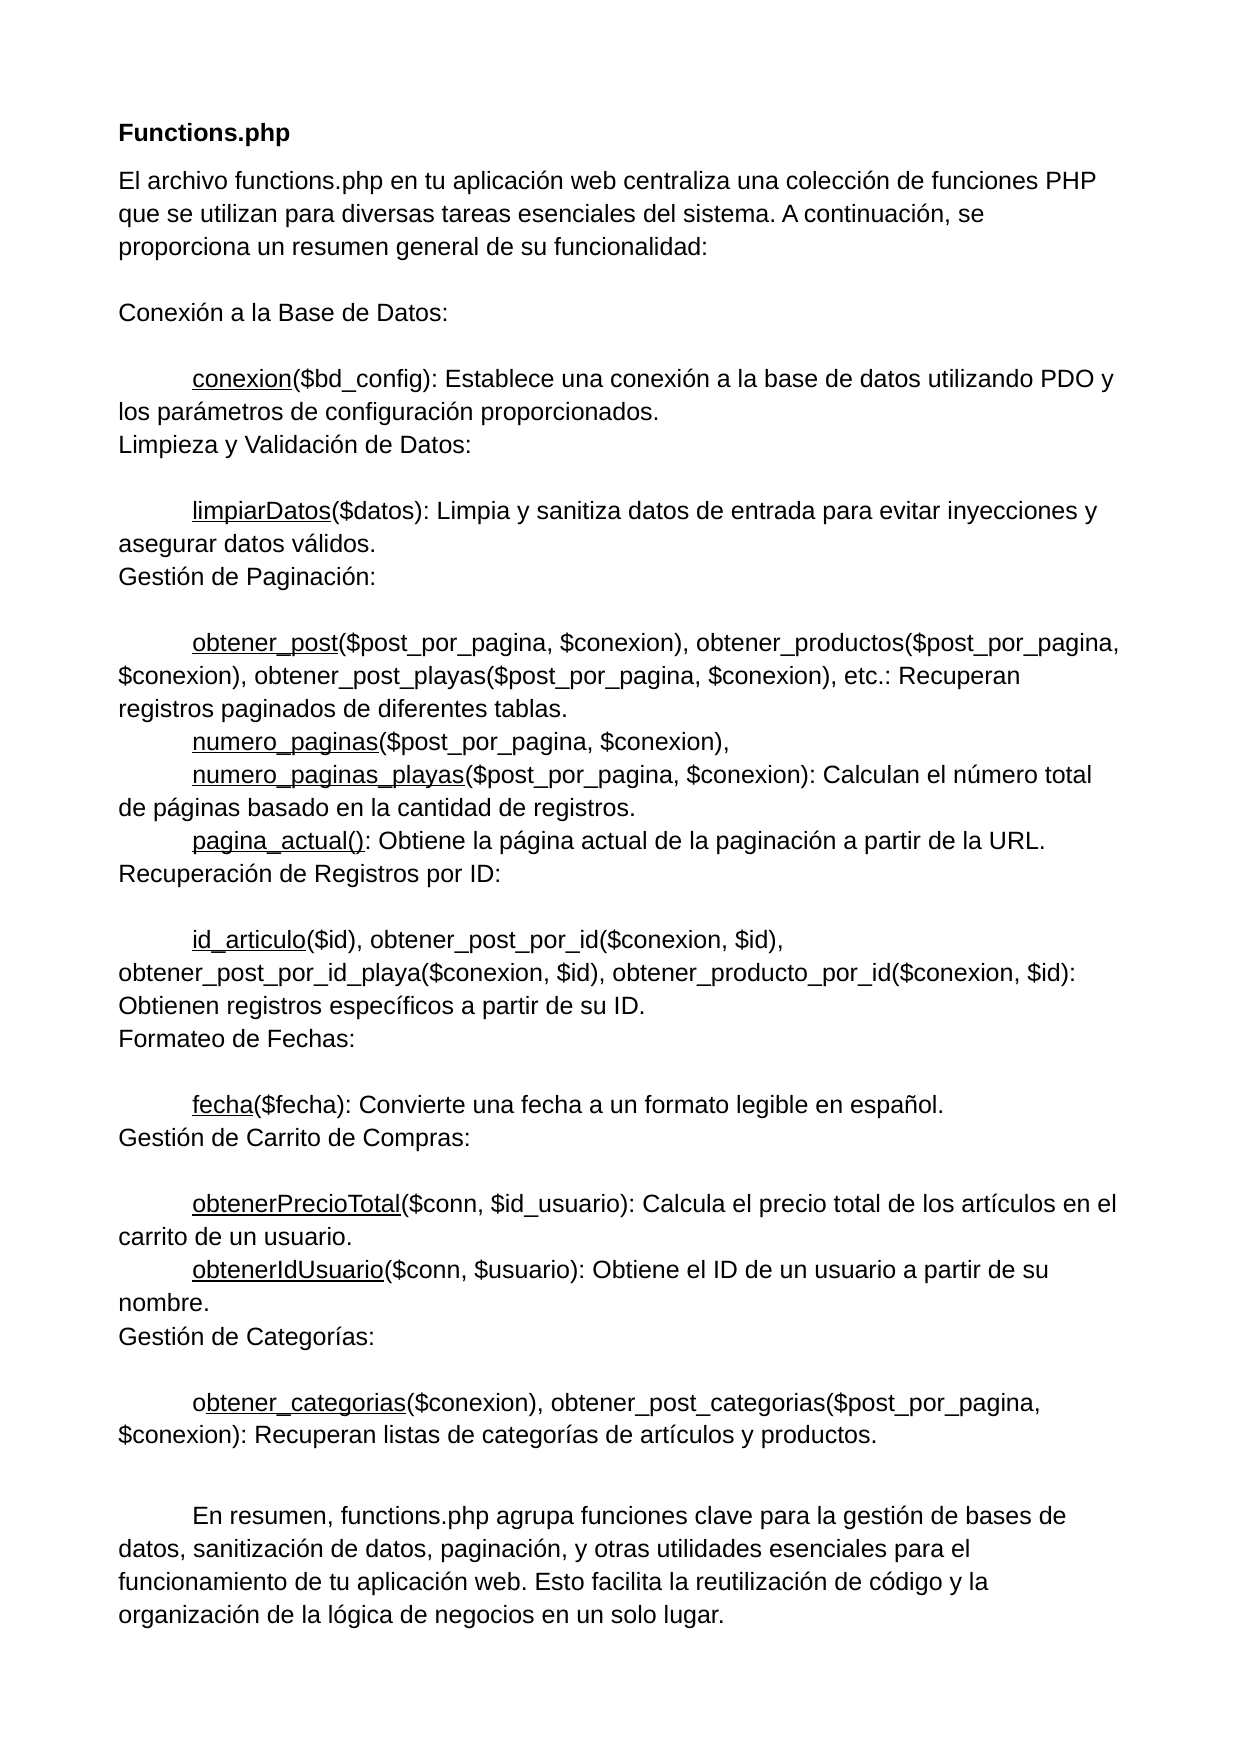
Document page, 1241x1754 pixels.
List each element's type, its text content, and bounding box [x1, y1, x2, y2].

text En resumen, functions.php agrupa funciones clave para la gestión de bases de datos, sanitización de datos, paginación, y otras utilidades esenciales para el funcionamiento de tu aplicación web. Esto facilita la reutilización de código y la organización de la lógica de negocios en un solo lugar. [118, 1501, 1122, 1629]
text Functions.php [118, 118, 1122, 147]
text El archivo functions.php en tu aplicación web centraliza una colección de funciones PHP que se utilizan para diversas tareas esenciales del sistema. A continuación, se proporciona un resumen general de su funcionalidad: Conexión a la Base de Datos: conexion($bd_config): Establece una conexión a la base de datos utilizando PDO y los parámetros de configuración proporcionados. Limpieza y Validación de Datos: limpiarDatos($datos): Limpia y sanitiza datos de entrada para evitar inyecciones y asegurar datos válidos. Gestión de Paginación: obtener_post($post_por_pagina, $conexion), obtener_productos($post_por_pagina, $conexion), obtener_post_playas($post_por_pagina, $conexion), etc.: Recuperan registros paginados de diferentes tablas. numero_paginas($post_por_pagina, $conexion), numero_paginas_playas($post_por_pagina, $conexion): Calculan el número total de páginas basado en la cantidad de registros. pagina_actual(): Obtiene la página actual de la paginación a partir de la URL. Recuperación de Registros por ID: id_articulo($id), obtener_post_por_id($conexion, $id), obtener_post_por_id_playa($conexion, $id), obtener_producto_por_id($conexion, $id): Obtienen registros específicos a partir de su ID. Formateo de Fechas: fecha($fecha): Convierte una fecha a un formato legible en español. Gestión de Carrito de Compras: obtenerPrecioTotal($conn, $id_usuario): Calcula el precio total de los artículos en el carrito de un usuario. obtenerIdUsuario($conn, $usuario): Obtiene el ID de un usuario a partir de su nombre. Gestión de Categorías: obtener_categorias($conexion), obtener_post_categorias($post_por_pagina, $conexion): Recuperan listas de categorías de artículos y productos. [118, 166, 1122, 1482]
